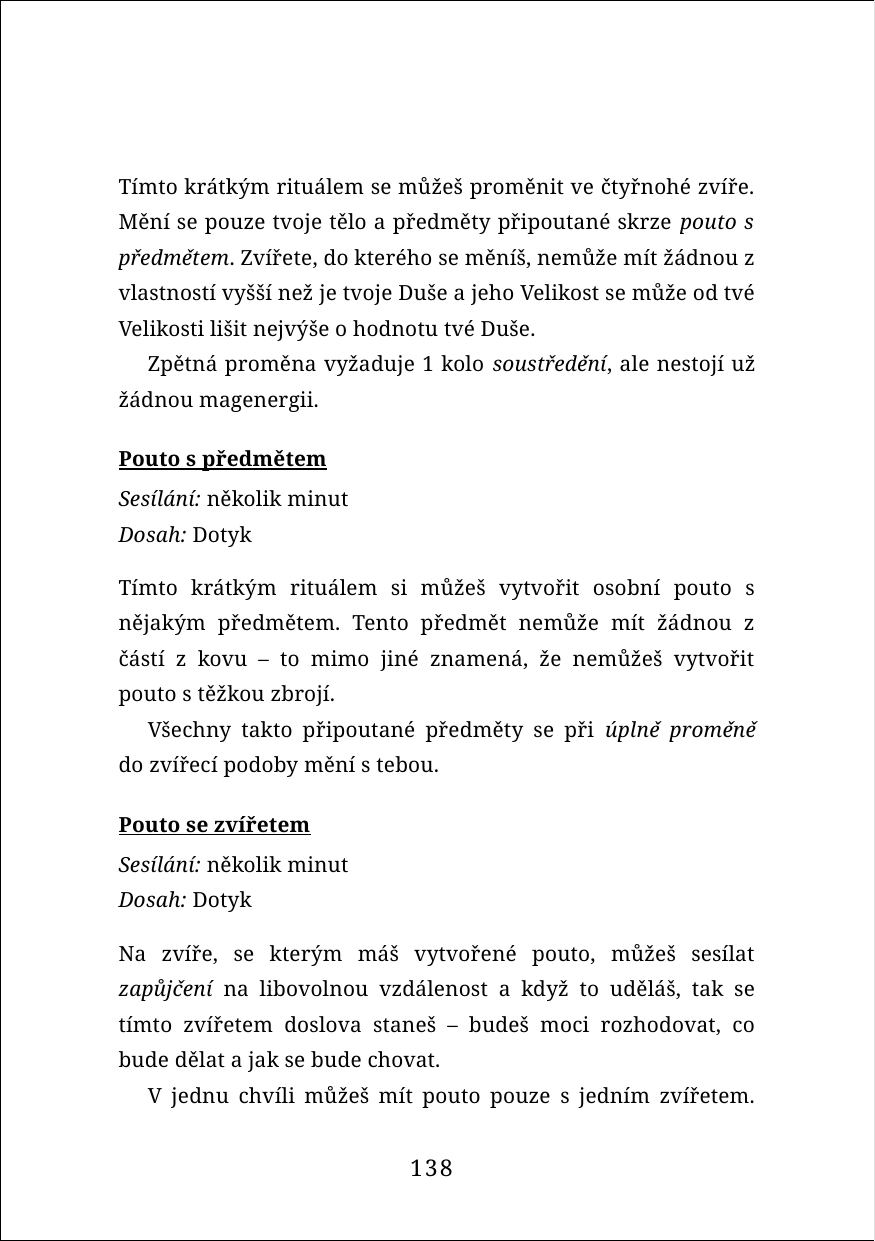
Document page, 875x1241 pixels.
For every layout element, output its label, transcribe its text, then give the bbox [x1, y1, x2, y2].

subtitle Pouto se zvířetem [118, 810, 756, 838]
text Sesílání: několik minut Dosah: Dotyk [118, 484, 756, 548]
text Tímto krátkým rituálem se můžeš proměnit ve čtyřnohé zvíře. Mění se pouze tvoje tělo a předměty připoutané skrze pouto s předmětem. Zvířete, do kterého se měníš, nemůže mít žádnou z vlastností vyšší než je tvoje Duše a jeho Velikost se může od tvé Velikosti lišit nejvýše o hodnotu tvé Duše. Zpětná proměna vyžaduje 1 kolo soustředění, ale nestojí už žádnou magenergii. [118, 172, 756, 413]
subtitle Pouto s předmětem [118, 444, 756, 472]
text Sesílání: několik minut Dosah: Dotyk [118, 850, 756, 914]
text Tímto krátkým rituálem si můžeš vytvořit osobní pouto s nějakým předmětem. Tento předmět nemůže mít žádnou z částí z kovu – to mimo jiné znamená, že nemůžeš vytvořit pouto s těžkou zbrojí. Všechny takto připoutané předměty se při úplně proměně do zvířecí podoby mění s tebou. [118, 573, 756, 779]
text Na zvíře, se kterým máš vytvořené pouto, můžeš sesílat zapůjčení na libovolnou vzdálenost a když to uděláš, tak se tímto zvířetem doslova staneš – budeš moci rozhodovat, co bude dělat a jak se bude chovat. V jednu chvíli můžeš mít pouto pouze s jedním zvířetem. [118, 939, 756, 1109]
